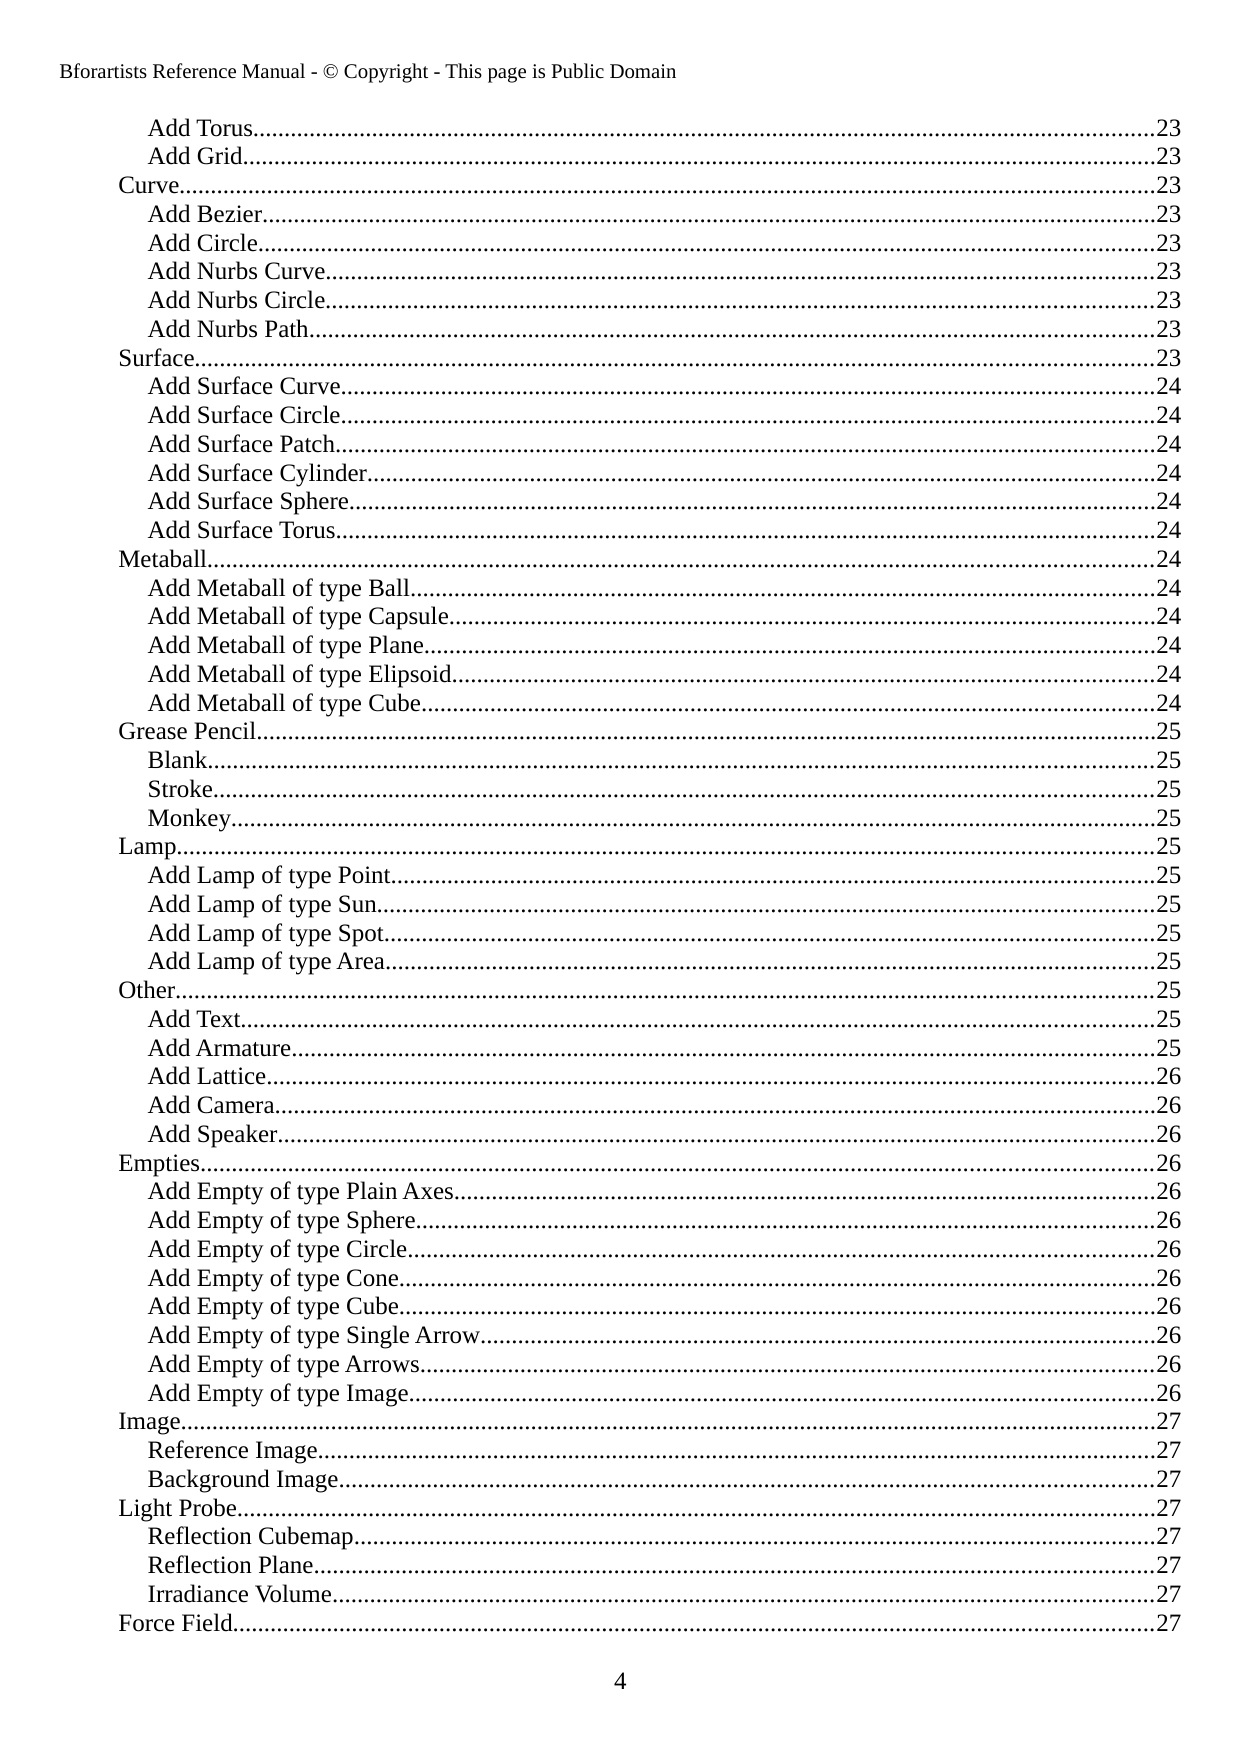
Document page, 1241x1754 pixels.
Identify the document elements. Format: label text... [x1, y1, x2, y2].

text Add Empty of type Cone 26 [147, 1263, 1181, 1291]
text Add Camera 26 [147, 1090, 1181, 1119]
text Image 27 [118, 1406, 1181, 1435]
text Add Surface Torus 24 [147, 515, 1181, 544]
text Surface 23 [118, 343, 1181, 371]
text Add Lamp of type Sun 25 [147, 889, 1181, 918]
text Add Armature 25 [147, 1033, 1181, 1061]
text Add Metaball of type Plane 24 [147, 630, 1181, 659]
text Empties 26 [118, 1148, 1181, 1176]
text Reflection Plane 27 [147, 1550, 1181, 1579]
text Add Empty of type Circle 26 [147, 1234, 1181, 1263]
text Background Image 27 [147, 1464, 1181, 1493]
text Lamp 25 [118, 831, 1181, 860]
text Add Nurbs Circle 23 [147, 285, 1181, 314]
text Add Grid 23 [147, 141, 1181, 170]
text Force Field 27 [118, 1608, 1181, 1636]
text Add Surface Patch 24 [147, 429, 1181, 458]
text Irradiance Volume 27 [147, 1579, 1181, 1608]
text Add Nurbs Path 23 [147, 314, 1181, 343]
text Stroke 25 [147, 774, 1181, 803]
text Add Bezier 23 [147, 199, 1181, 228]
text Add Empty of type Single Arrow 26 [147, 1320, 1181, 1349]
text Add Metaball of type Capsule 24 [147, 601, 1181, 630]
text Add Metaball of type Elipsoid 24 [147, 659, 1181, 688]
text Light Probe 27 [118, 1493, 1181, 1521]
text Add Torus 23 [147, 113, 1181, 141]
text Curve 23 [118, 170, 1181, 199]
text Add Lattice 26 [147, 1061, 1181, 1090]
text Add Lamp of type Area 25 [147, 946, 1181, 975]
text Add Lamp of type Spot 25 [147, 918, 1181, 946]
text Add Lamp of type Point 25 [147, 860, 1181, 889]
text Reflection Cubemap 27 [147, 1521, 1181, 1550]
text Add Surface Sphere 24 [147, 486, 1181, 515]
text Add Surface Circle 24 [147, 400, 1181, 429]
text Add Empty of type Cube 26 [147, 1291, 1181, 1320]
text Add Speaker 26 [147, 1119, 1181, 1148]
text Reference Image 27 [147, 1435, 1181, 1464]
text Add Nurbs Curve 23 [147, 256, 1181, 285]
text Add Empty of type Arrows 26 [147, 1349, 1181, 1378]
text Add Circle 23 [147, 228, 1181, 256]
text Add Text 25 [147, 1004, 1181, 1033]
text Blank 25 [147, 745, 1181, 774]
text Metaball 24 [118, 544, 1181, 573]
text Add Empty of type Plain Axes 26 [147, 1176, 1181, 1205]
text Add Surface Curve 24 [147, 371, 1181, 400]
text Add Empty of type Sphere 26 [147, 1205, 1181, 1234]
text Add Surface Cylinder 24 [147, 458, 1181, 486]
text Add Empty of type Image 26 [147, 1378, 1181, 1406]
text Add Metaball of type Ball 24 [147, 573, 1181, 601]
text Add Metaball of type Cube 24 [147, 688, 1181, 716]
text Monkey 25 [147, 803, 1181, 831]
text Other 25 [118, 975, 1181, 1004]
text Grease Pencil 25 [118, 716, 1181, 745]
